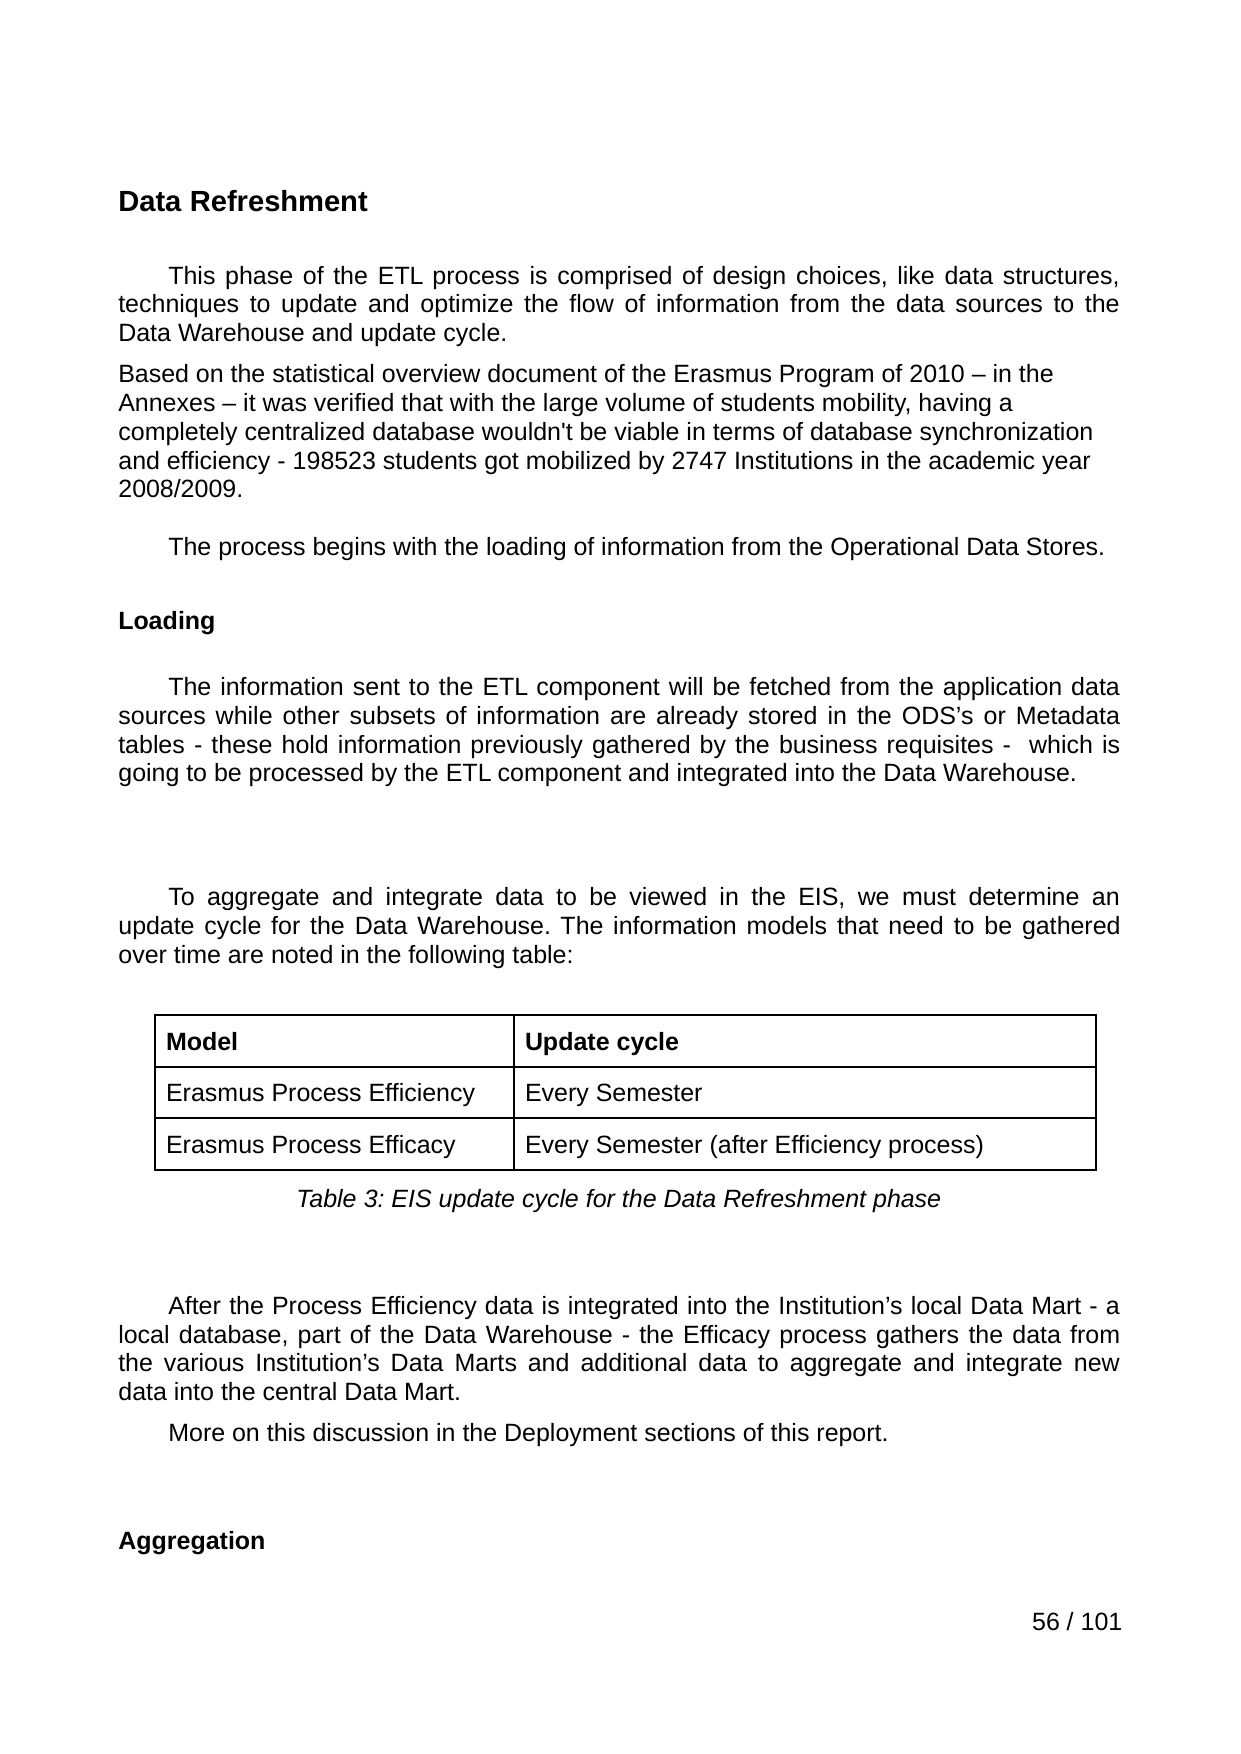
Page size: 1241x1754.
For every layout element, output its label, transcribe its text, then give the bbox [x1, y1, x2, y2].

table_header Model [156, 1016, 513, 1066]
text After the Process Efficiency data is integrated into the Institution’s local Data Mart - a local database, part of the Data Warehouse - the Efficacy process gathers the data from the various Institution’s Data Marts and additional data to aggregate and integrate new data into the central Data Mart. [118, 1291, 1122, 1406]
text This phase of the ETL process is comprised of design choices, like data structures, techniques to update and optimize the flow of information from the data sources to the Data Warehouse and update cycle. [118, 261, 1122, 347]
table_header Update cycle [515, 1016, 1095, 1066]
text To aggregate and integrate data to be viewed in the EIS, we must determine an update cycle for the Data Warehouse. The information models that need to be gathered over time are noted in the following table: [118, 882, 1122, 968]
text The process begins with the loading of information from the Operational Data Stores. [118, 532, 1122, 561]
table_cell Erasmus Process Efficacy [156, 1119, 513, 1169]
text Table 3: EIS update cycle for the Data Refreshment phase [118, 1183, 1122, 1212]
table_cell Erasmus Process Efficiency [156, 1068, 513, 1117]
text Based on the statistical overview document of the Erasmus Program of 2010 – in the Annexes – it was verified that with the large volume of students mobility, having a completely centralized database wouldn't be viable in terms of database synchronization and efficiency - 198523 students got mobilized by 2747 Institutions in the academic year 2008/2009. [118, 359, 1122, 503]
table_cell Every Semester (after Efficiency process) [515, 1119, 1095, 1169]
text The information sent to the ETL component will be fetched from the application data sources while other subsets of information are already stored in the ODS’s or Metadata tables - these hold information previously gathered by the business requisites - which is going to be processed by the ETL component and integrated into the Data Warehouse. [118, 672, 1122, 787]
subtitle Data Refreshment [118, 184, 1122, 218]
text Aggregation [118, 1526, 1122, 1554]
text Loading [118, 606, 1122, 635]
table_cell Every Semester [515, 1068, 1095, 1117]
text More on this discussion in the Deployment sections of this report. [118, 1418, 1122, 1447]
